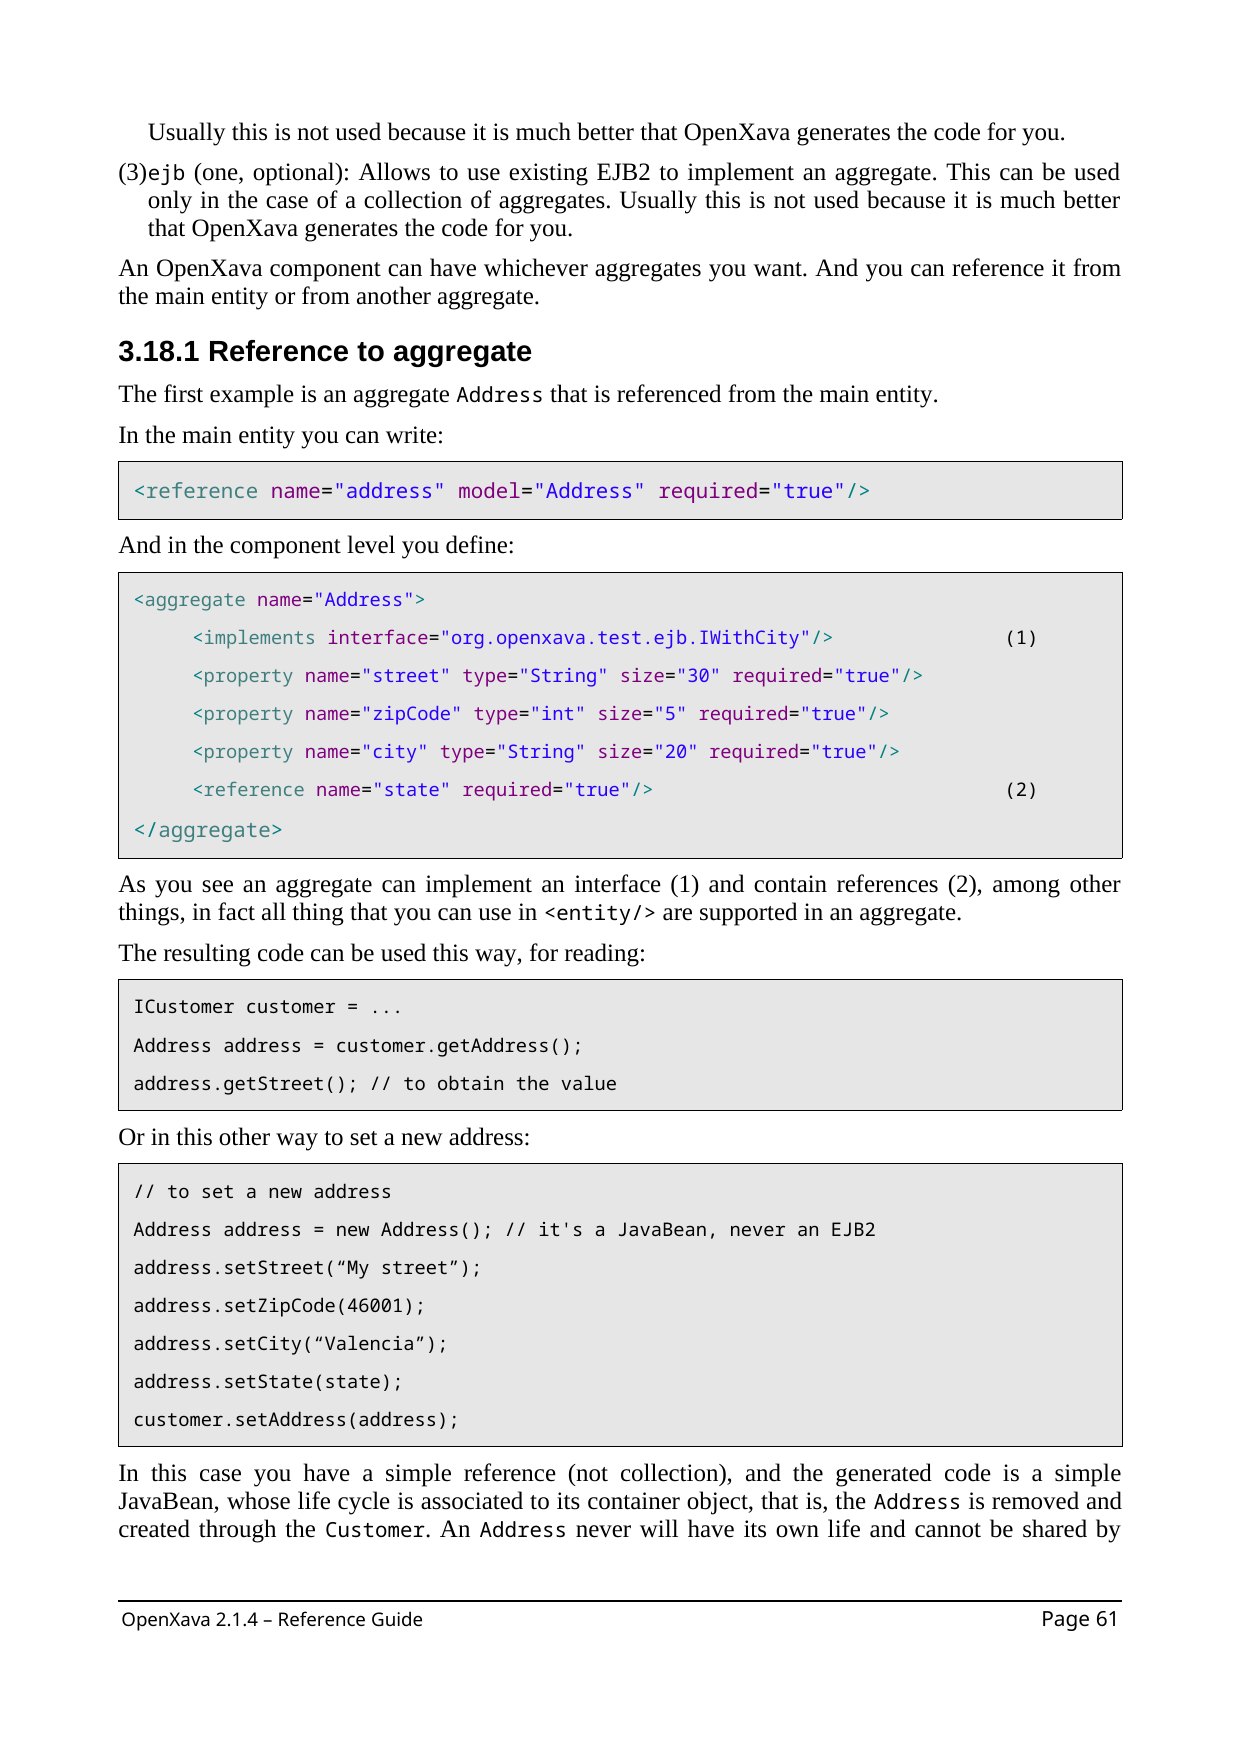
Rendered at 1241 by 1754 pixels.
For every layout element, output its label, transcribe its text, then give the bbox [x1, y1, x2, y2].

text Or in this other way to set a new address: [118, 1123, 1122, 1151]
text customer.setAddress(address); [119, 1391, 1122, 1446]
text address.setState(state); [119, 1353, 1122, 1391]
text <property name="city" type="String" size="20" required="true"/> [119, 724, 1122, 762]
text <aggregate name="Address"> [119, 573, 1122, 610]
text In this case you have a simple reference (not collection), and the generated code is a simple JavaBean, whose life cycle is associated to its container object, that is, the Address is removed and created through the Customer. An Address never will have its own life and cannot be shared by [118, 1459, 1122, 1543]
text The first example is an aggregate Address that is referenced from the main entity. [118, 380, 1122, 408]
text The resulting code can be used this way, for reading: [118, 939, 1122, 967]
text Address address = customer.getAddress(); [119, 1017, 1122, 1055]
text address.setCity(“Valencia”); [119, 1315, 1122, 1353]
text Address address = new Address(); // it's a JavaBean, never an EJB2 [119, 1201, 1122, 1239]
text address.setStreet(“My street”); [119, 1239, 1122, 1277]
text As you see an aggregate can implement an interface (1) and contain references (2), among other things, in fact all thing that you can use in <entity/> are supported in an aggregate. [118, 870, 1122, 926]
list ejb (one, optional): Allows to use existing EJB2 to implement an aggregate. This can be used only in the case of a collection of aggregates. Usually this is not used because it is much better that OpenXava generates the code for you. [118, 158, 1122, 242]
text <implements interface="org.openxava.test.ejb.IWithCity"/> (1) [119, 610, 1122, 648]
list Usually this is not used because it is much better that OpenXava generates the code for you. [118, 118, 1122, 146]
text address.setZipCode(46001); [119, 1277, 1122, 1315]
text </aggregate> [119, 800, 1122, 858]
text <property name="street" type="String" size="30" required="true"/> [119, 648, 1122, 686]
text ICustomer customer = ... [119, 980, 1122, 1017]
text In the main entity you can write: [118, 421, 1122, 448]
text <reference name="state" required="true"/> (2) [119, 762, 1122, 800]
text // to set a new address [119, 1164, 1122, 1201]
text An OpenXava component can have whichever aggregates you want. And you can reference it from the main entity or from another aggregate. [118, 254, 1122, 310]
text <reference name="address" model="Address" required="true"/> [119, 462, 1122, 519]
text And in the component level you define: [118, 532, 1122, 559]
subtitle Reference to aggregate [118, 335, 1122, 368]
text <property name="zipCode" type="int" size="5" required="true"/> [119, 686, 1122, 724]
text address.getStreet(); // to obtain the value [119, 1055, 1122, 1110]
